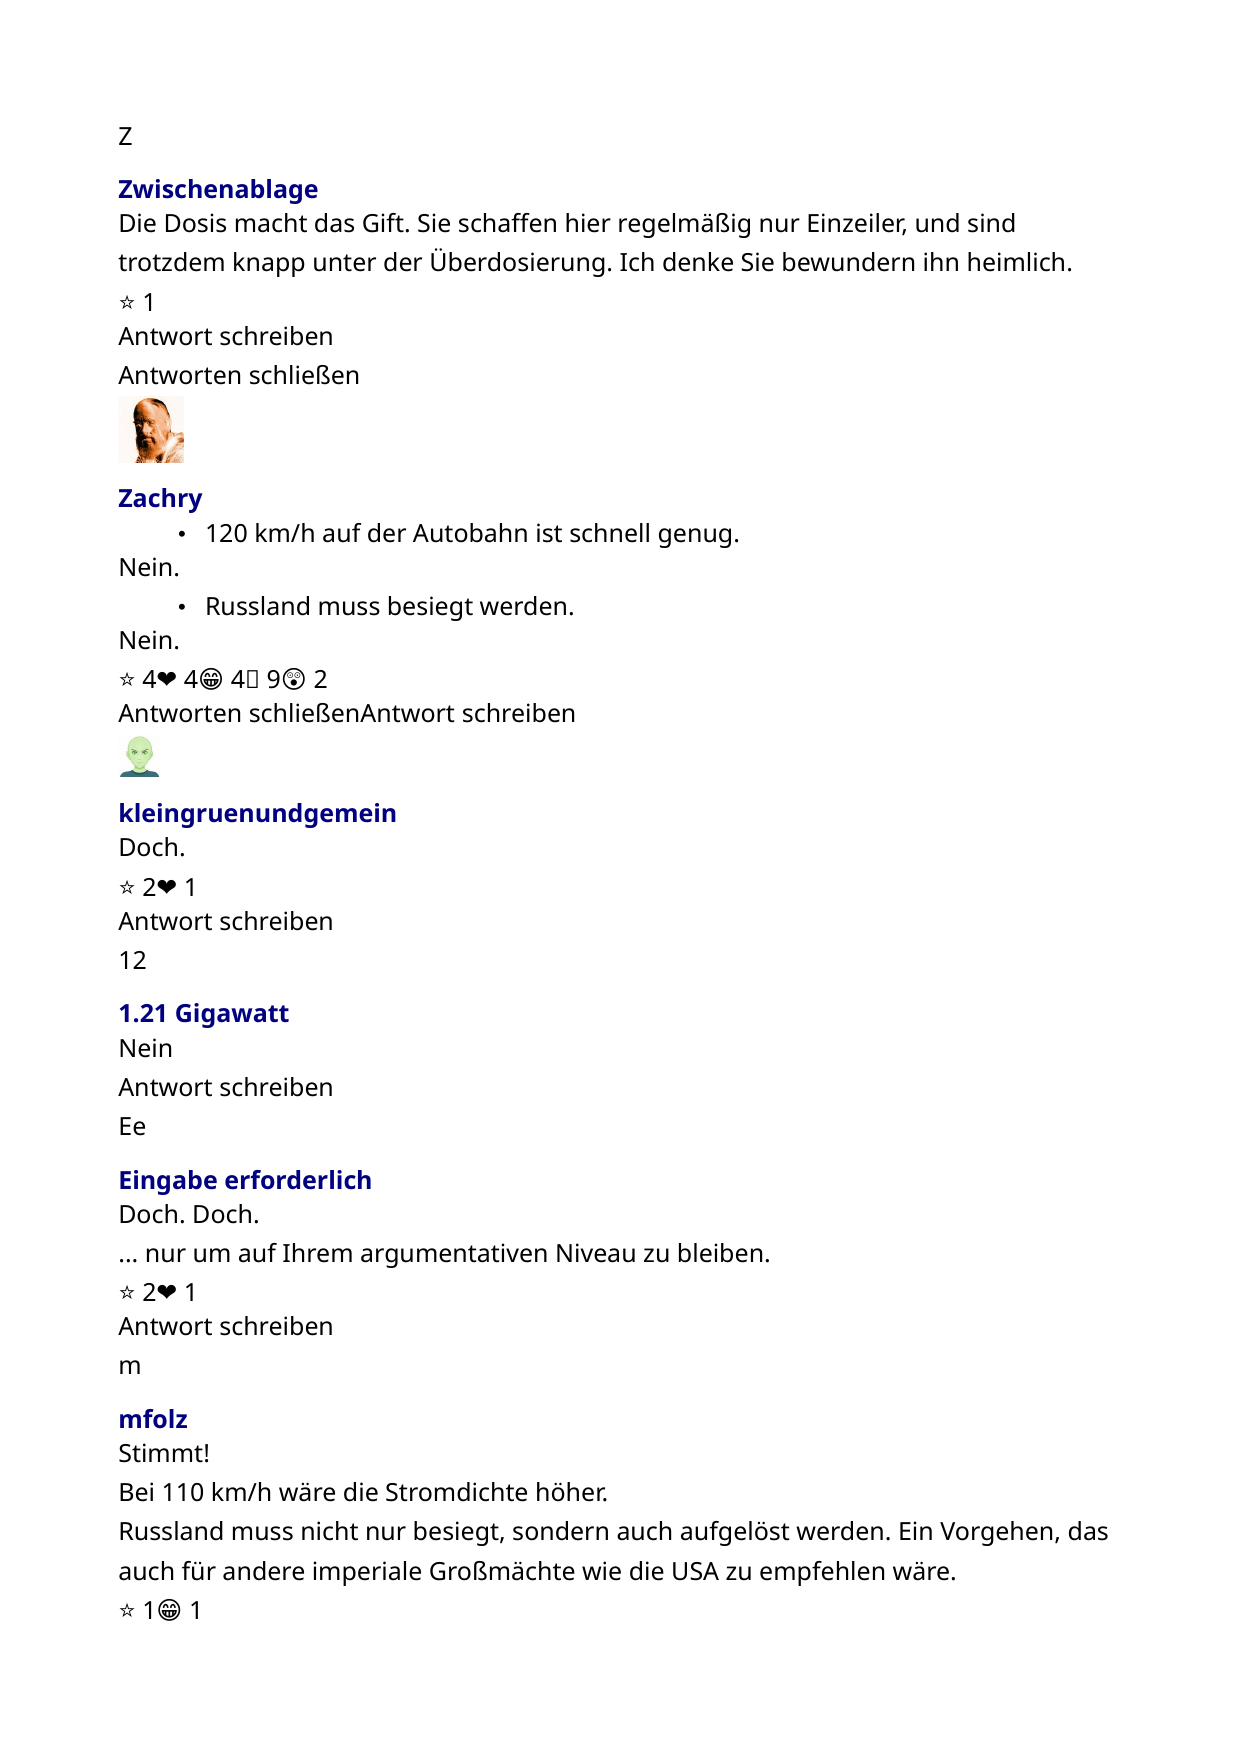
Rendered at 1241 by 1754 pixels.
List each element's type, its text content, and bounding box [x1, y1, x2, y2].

text Antwort schreiben [118, 318, 1122, 352]
text Antwort schreiben [118, 903, 1122, 937]
text ⭐️ 1😁 1 [118, 1592, 1122, 1626]
text m [118, 1348, 1122, 1382]
text Antworten schließenAntwort schreiben [118, 696, 1122, 730]
text ⭐️ 2❤️ 1 [118, 1275, 1122, 1309]
text 12 [118, 942, 1122, 976]
text Ee [118, 1108, 1122, 1143]
text Nein [118, 1030, 1122, 1064]
subtitle kleingruenundgemein [118, 796, 1122, 830]
text Russland muss nicht nur besiegt, sondern auch aufgelöst werden. Ein Vorgehen, das auch für andere imperiale Großmächte wie die USA zu empfehlen wäre. [118, 1514, 1122, 1587]
subtitle Eingabe erforderlich [118, 1162, 1122, 1196]
text Die Dosis macht das Gift. Sie schaffen hier regelmäßig nur Einzeiler, und sind trotzdem knapp unter der Überdosierung. Ich denke Sie bewundern ihn heimlich. [118, 206, 1122, 279]
text Antwort schreiben [118, 1069, 1122, 1103]
text Nein. [118, 549, 1122, 583]
picture [118, 735, 161, 777]
text Bei 110 km/h wäre die Stromdichte höher. [118, 1475, 1122, 1509]
text Doch. [118, 830, 1122, 864]
text Antworten schließen [118, 357, 1122, 392]
text • Russland muss besiegt werden. [177, 588, 1063, 622]
text ⭐️ 4❤️ 4😁 4🤨 9😲 2 [118, 662, 1122, 696]
subtitle Zwischenablage [118, 172, 1122, 206]
subtitle mfolz [118, 1402, 1122, 1436]
text Z [118, 118, 1122, 152]
subtitle 1.21 Gigawatt [118, 996, 1122, 1030]
text Nein. [118, 622, 1122, 657]
picture [118, 396, 184, 463]
subtitle Zachry [118, 481, 1122, 515]
text ⭐️ 2❤️ 1 [118, 869, 1122, 903]
text Antwort schreiben [118, 1309, 1122, 1343]
text ... nur um auf Ihrem argumentativen Niveau zu bleiben. [118, 1236, 1122, 1269]
text ⭐️ 1 [118, 284, 1122, 318]
text Doch. Doch. [118, 1196, 1122, 1230]
text • 120 km/h auf der Autobahn ist schnell genug. [177, 515, 1063, 549]
text Stimmt! [118, 1436, 1122, 1470]
